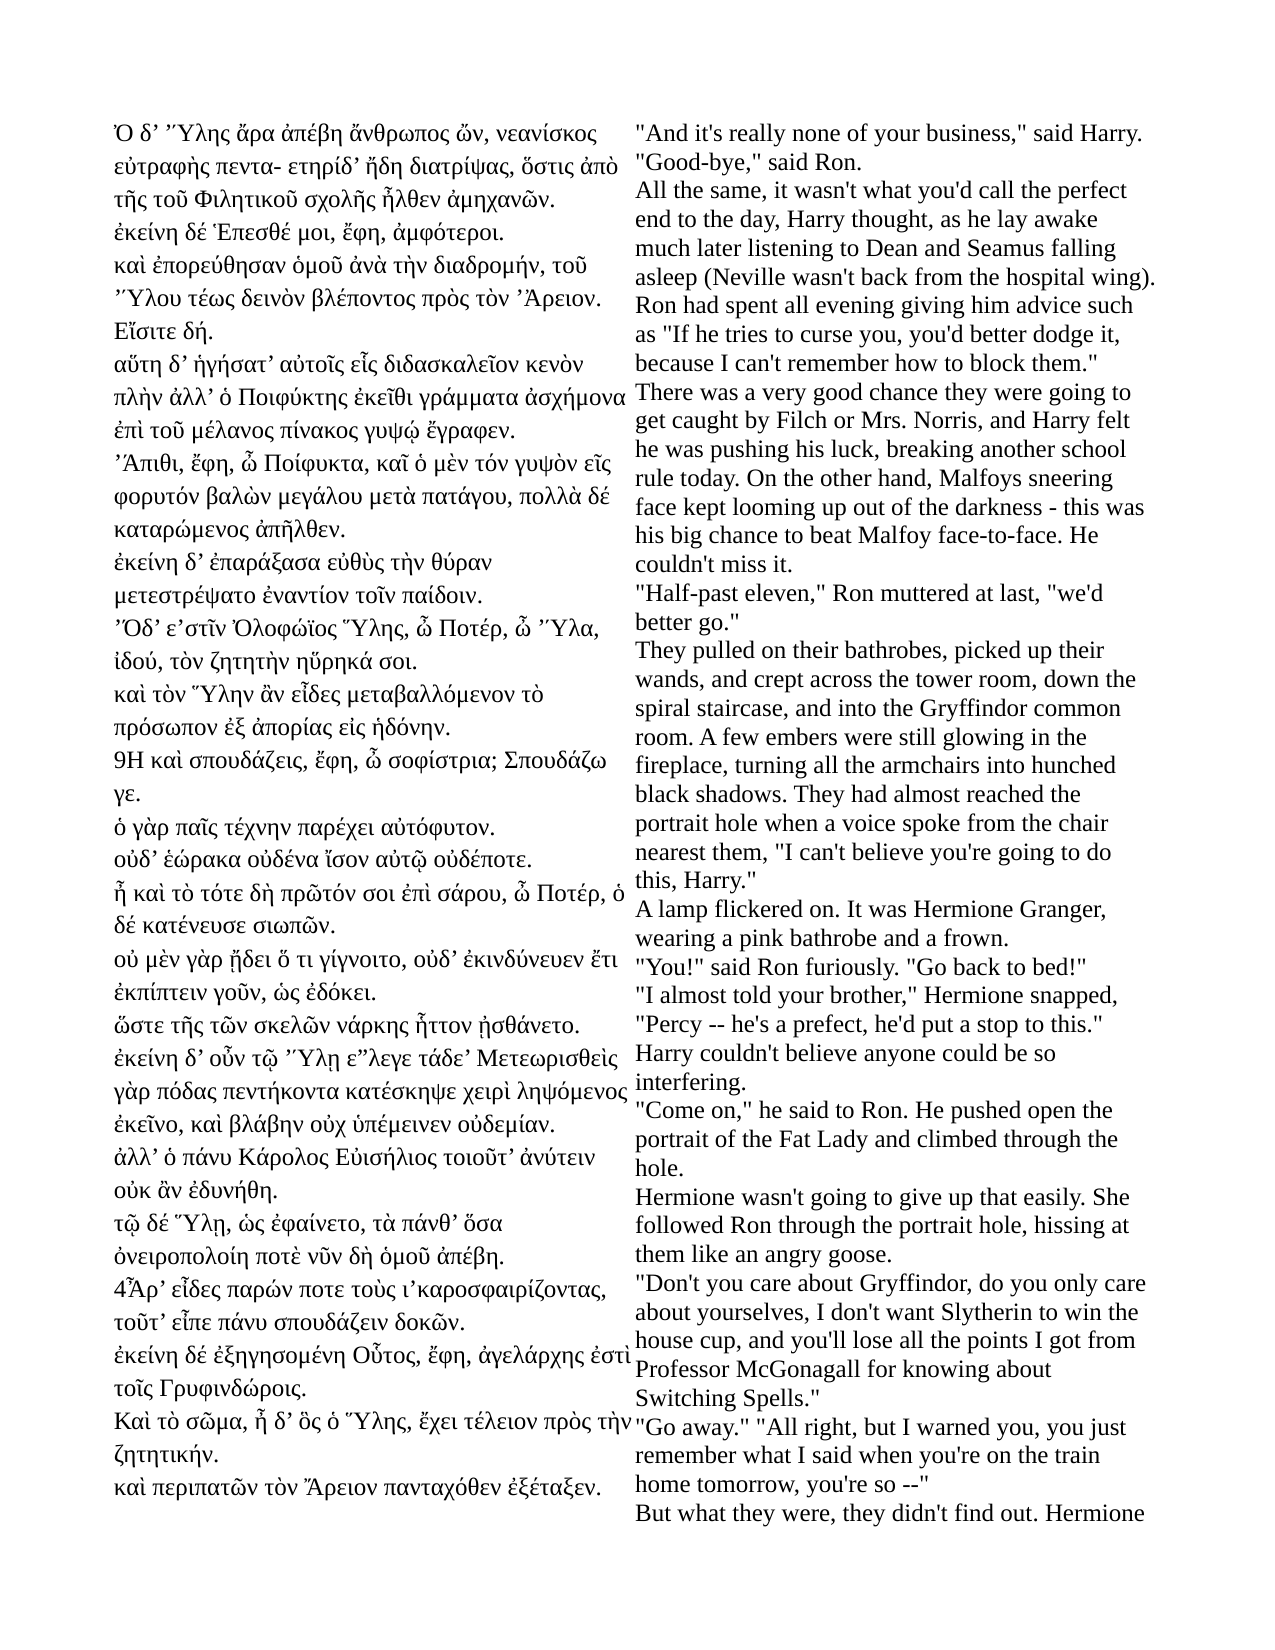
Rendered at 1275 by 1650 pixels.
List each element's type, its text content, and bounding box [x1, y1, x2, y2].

table_cell "And it's really none of your business," said Harry. "Good-bye," said Ron. All the same, it wasn't what you'd call the perfect end to the day, Harry thought, as he lay awake much later listening to Dean and Seamus falling asleep (Neville wasn't back from the hospital wing). Ron had spent all evening giving him advice such as "If he tries to curse you, you'd better dodge it, because I can't remember how to block them." There was a very good chance they were going to get caught by Filch or Mrs. Norris, and Harry felt he was pushing his luck, breaking another school rule today. On the other hand, Malfoys sneering face kept looming up out of the darkness - this was his big chance to beat Malfoy face-to-face. He couldn't miss it. "Half-past eleven," Ron muttered at last, "we'd better go." They pulled on their bathrobes, picked up their wands, and crept across the tower room, down the spiral staircase, and into the Gryffindor common room. A few embers were still glowing in the fireplace, turning all the armchairs into hunched black shadows. They had almost reached the portrait hole when a voice spoke from the chair nearest them, "I can't believe you're going to do this, Harry." A lamp flickered on. It was Hermione Granger, wearing a pink bathrobe and a frown. "You!" said Ron furiously. "Go back to bed!" "I almost told your brother," Hermione snapped, "Percy -- he's a prefect, he'd put a stop to this." Harry couldn't believe anyone could be so interfering. "Come on," he said to Ron. He pushed open the portrait of the Fat Lady and climbed through the hole. Hermione wasn't going to give up that easily. She followed Ron through the portrait hole, hissing at them like an angry goose. "Don't you care about Gryffindor, do you only care about yourselves, I don't want Slytherin to win the house cup, and you'll lose all the points I got from Professor McGonagall for knowing about Switching Spells." "Go away." "All right, but I warned you, you just remember what I said when you're on the train home tomorrow, you're so --" But what they were, they didn't find out. Hermione [635, 118, 1157, 1527]
table_cell Ὀ δ’ ’Ύλης ἄρα ἀπέβη ἄνθρωπος ὤν, νεανίσκος εὐτραφὴς πεντα- ετηρίδ’ ἤδη διατρίψας, ὅστις ἀπὸ τῆς τοῦ Φιλητικοῦ σχολῆς ἦλθεν ἀμηχανῶν. ἐκείνη δέ Ἑπεσθέ μοι, ἔφη, ἀμφότεροι. καὶ ἐπορεύθησαν ὁμοῦ ἀνὰ τὴν διαδρομήν, τοῦ ’Ύλου τέως δεινὸν βλέποντος πρὸς τὸν ’Ἀρειον. Εἴσιτε δή. αὕτη δ’ ἡγήσατ’ αὐτοῖς εἷς διδασκαλεῖον κενὸν πλὴν ἀλλ’ ὁ Ποιφύκτης ἐκεῖθι γράμματα ἀσχήμονα ἐπὶ τοῦ μέλανος πίνακος γυψῴ ἔγραφεν. ’Άπιθι, ἔφη, ὦ Ποίφυκτα, καῖ ὁ μὲν τόν γυψὸν εῖς φορυτόν βαλὼν μεγάλου μετὰ πατάγου, πολλὰ δέ καταρώμενος ἀπῆλθεν. ἐκείνη δ’ ἐπαράξασα εὐθὺς τὴν θύραν μετεστρέψατο ἐναντίον τοῖν παίδοιν. ’Όδ’ ε’στῖν Ὀλοφώϊος Ὕλης, ὦ Ποτέρ, ὦ ’Ύλα, ἰδού, τὸν ζητητὴν ηὕρηκά σοι. καὶ τὸν Ὕλην ἂν εἶδες μεταβαλλόμενον τὸ πρόσωπον ἐξ ἀπορίας εἰς ἡδόνην. 9Η καὶ σπουδάζεις, ἔφη, ὦ σοφίστρια; Σπουδάζω γε. ὁ γὰρ παῖς τέχνην παρέχει αὐτόφυτον. οὐδ’ ἑώρακα οὐδένα ἴσον αὐτῷ οὐδέποτε. ἦ καὶ τὸ τότε δὴ πρῶτόν σοι ἐπὶ σάρου, ὦ Ποτέρ, ὁ δέ κατένευσε σιωπῶν. οὐ μὲν γὰρ ᾔδει ὅ τι γίγνοιτο, οὐδ’ ἐκινδύνευεν ἔτι ἐκπίπτειν γοῦν, ὡς ἐδόκει. ὥστε τῆς τῶν σκελῶν νάρκης ἧττον ᾐσθάνετο. ἐκείνη δ’ οὖν τῷ ’Ύλῃ ε”λεγε τάδε’ Μετεωρισθεὶς γὰρ πόδας πεντήκοντα κατέσκηψε χειρὶ ληψόμενος ἐκεῖνο, καὶ βλάβην οὐχ ὑπέμεινεν οὐδεμίαν. ἀλλ’ ὁ πάνυ Κάρολος Εὐισήλιος τοιοῦτ’ ἀνύτειν οὐκ ἂν ἐδυνήθη. τῷ δέ Ὕλῃ, ὡς ἐφαίνετο, τὰ πάνθ’ ὅσα ὀνειροπολοίη ποτὲ νῦν δὴ ὁμοῦ ἀπέβη. 4Ἆρ’ εἶδες παρών ποτε τοὺς ι’καροσφαιρίζοντας, τοῦτ’ εἶπε πάνυ σπουδάζειν δοκῶν. ἐκείνη δέ ἐξηγησομένη Οὗτος, ἔφη, ἀγελάρχης ἐστὶ τοῖς Γρυφινδώροις. Καὶ τὸ σῶμα, ἦ δ’ ὃς ὁ Ὕλης, ἔχει τέλειον πρὸς τὴν ζητητικήν. καὶ περιπατῶν τὸν Ἄρειον πανταχόθεν ἐξέταξεν. [114, 118, 635, 1527]
